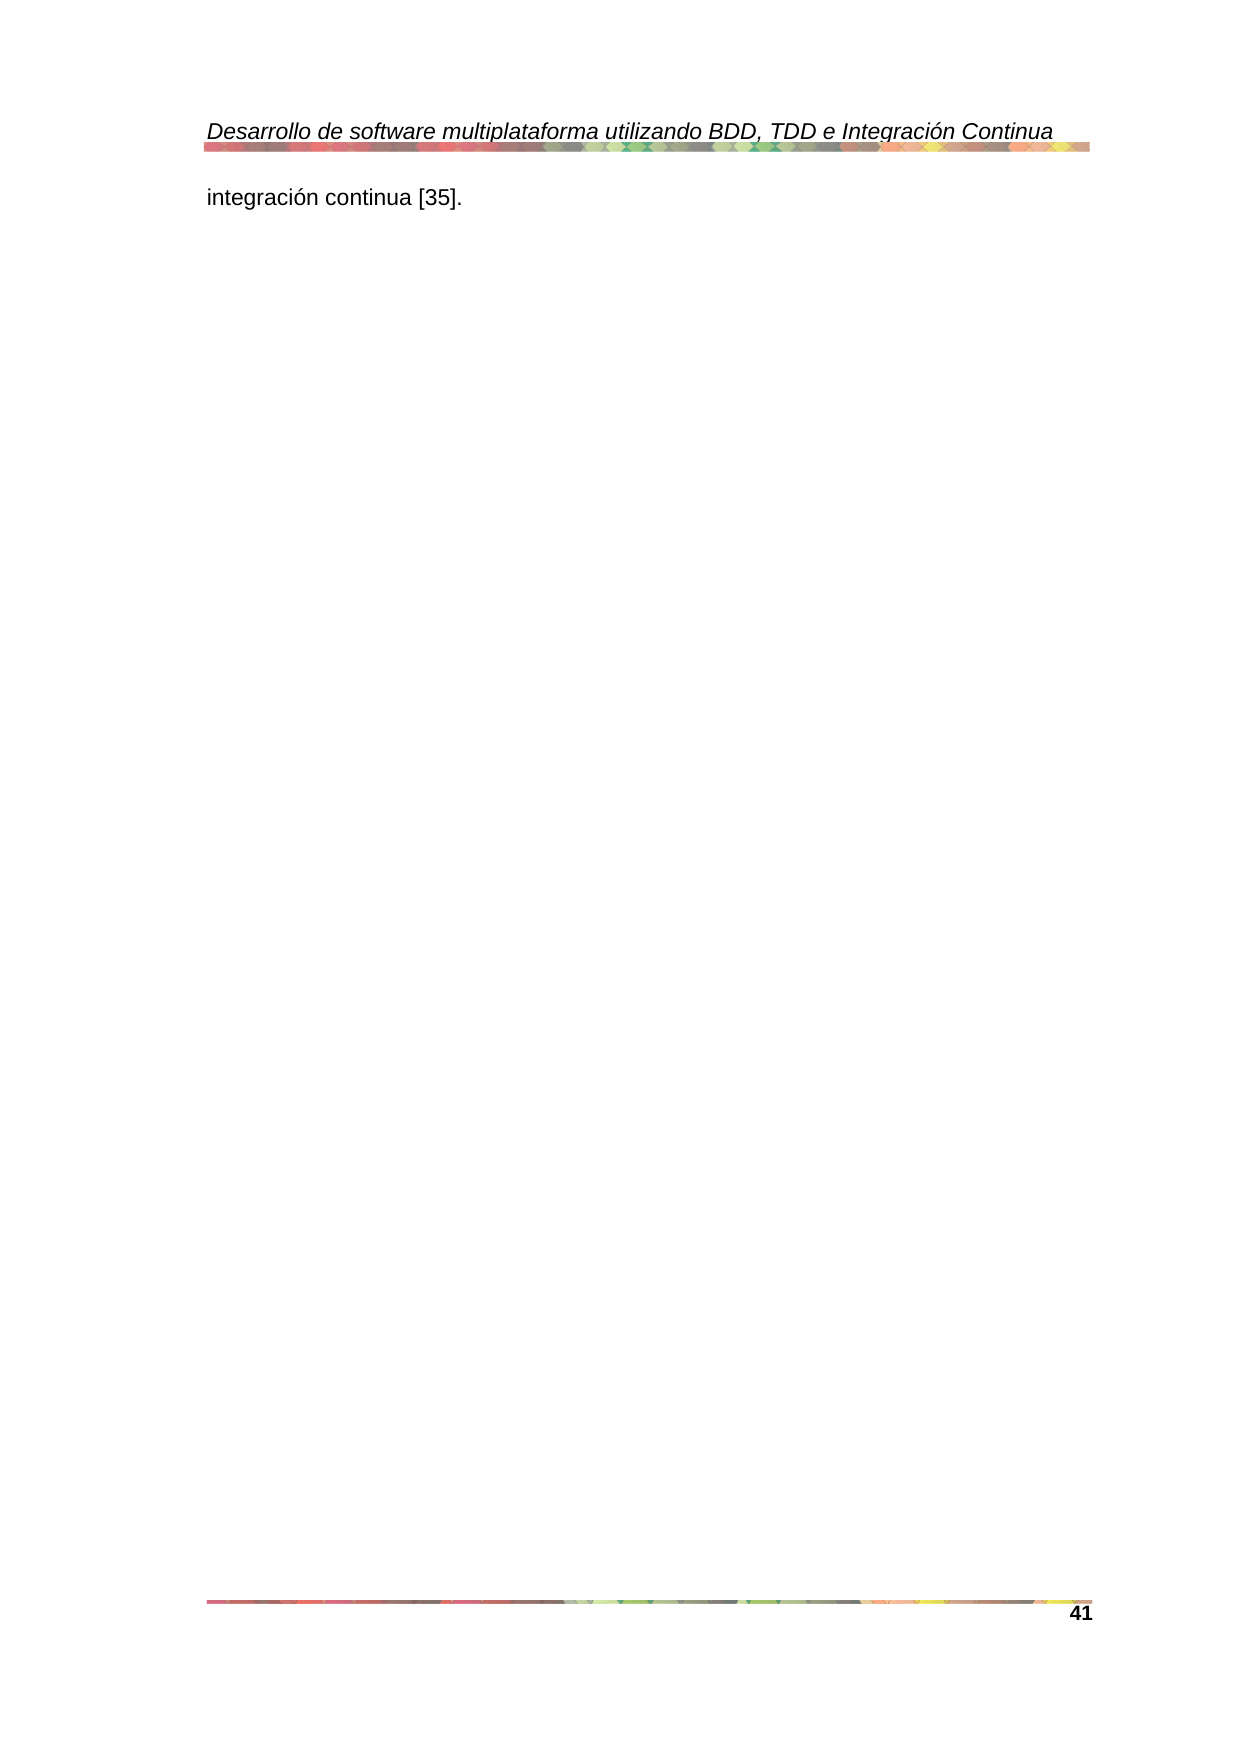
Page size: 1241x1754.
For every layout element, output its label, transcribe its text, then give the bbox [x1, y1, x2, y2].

text [206, 1600, 1093, 1604]
text integración continua [35]. [207, 184, 1093, 210]
text [203, 142, 1090, 152]
